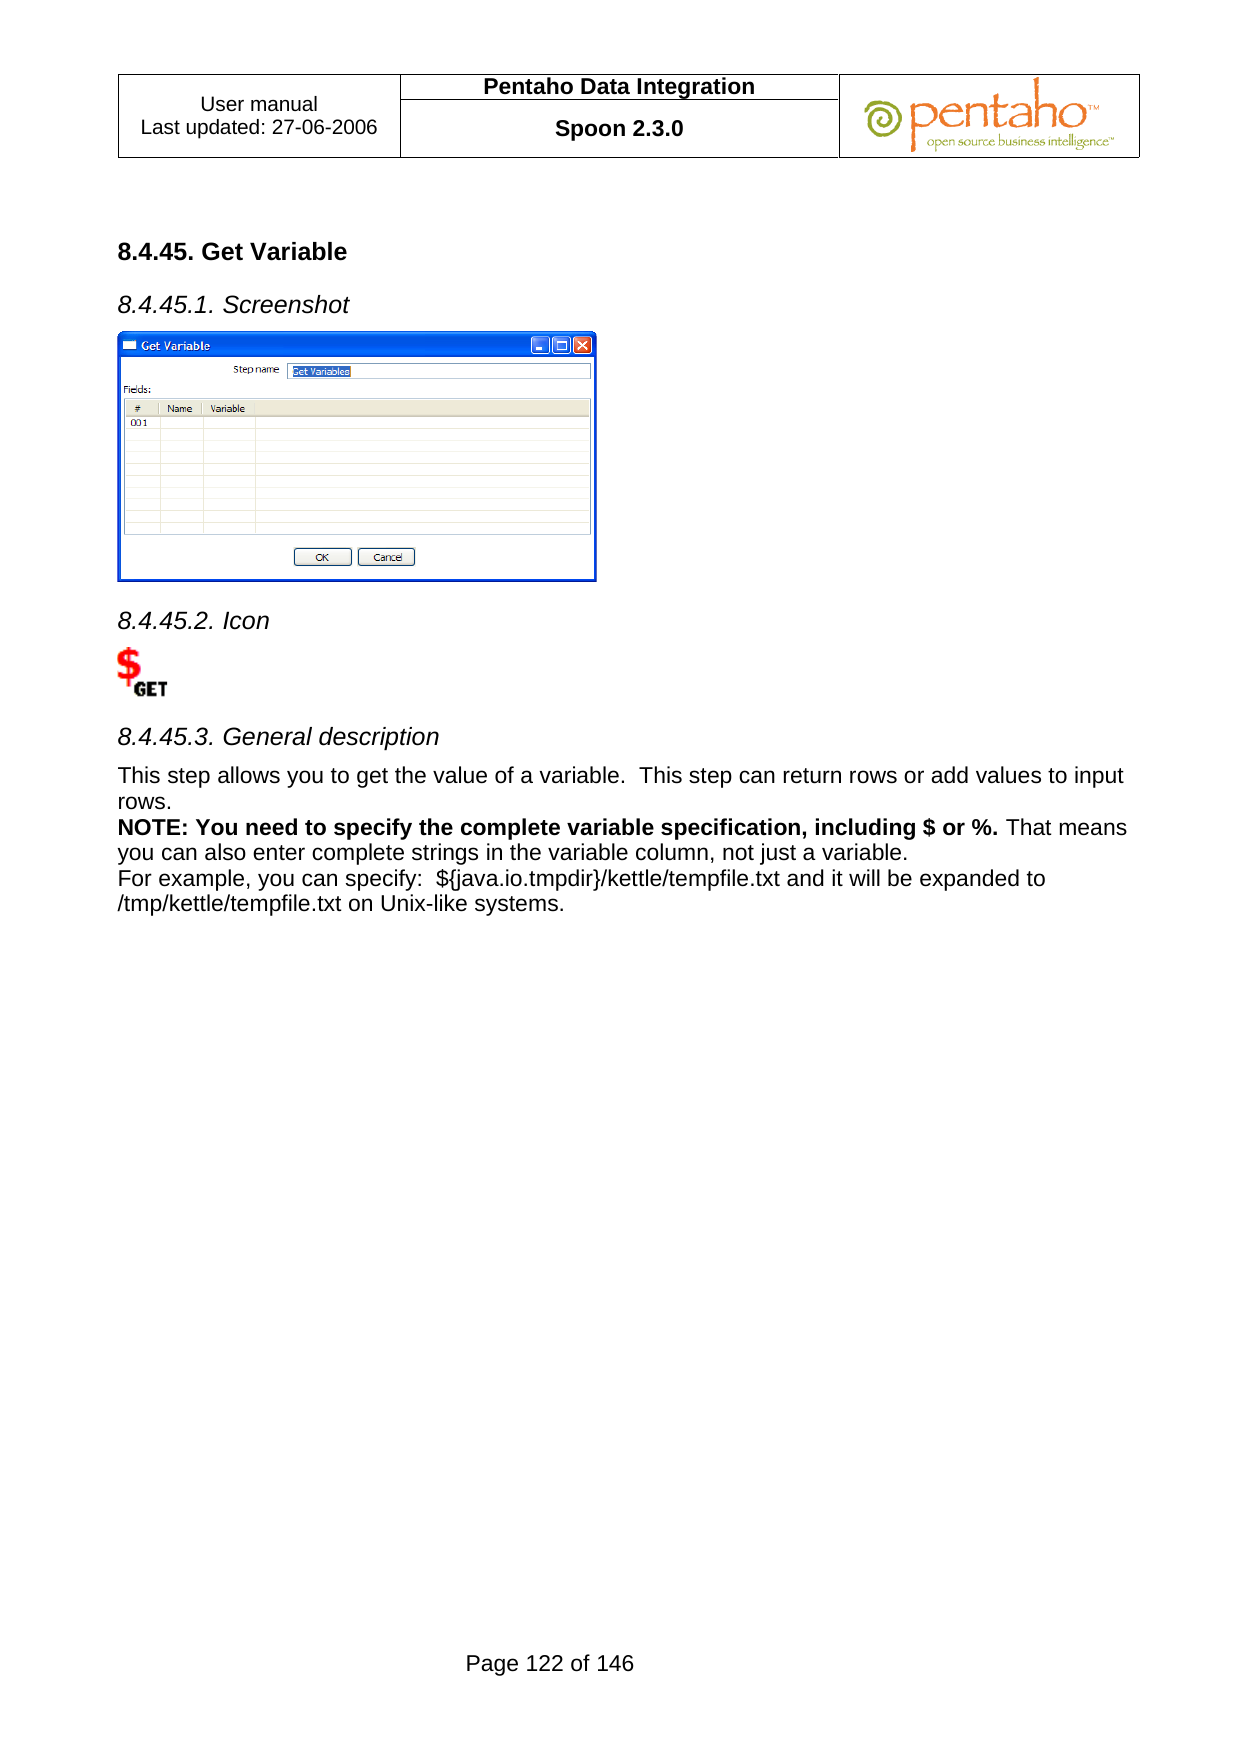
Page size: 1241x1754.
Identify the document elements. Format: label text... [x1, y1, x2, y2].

text For example, you can specify: ${java.io.tmpdir}/kettle/tempfile.txt and it will be expanded to /tmp/kettle/tempfile.txt on Unix-like systems. [117, 865, 1137, 916]
subtitle Screenshot [117, 291, 1137, 319]
text rows. [117, 789, 1137, 814]
subtitle Get Variable [117, 238, 1137, 266]
subtitle Icon [117, 607, 1137, 635]
text This step allows you to get the value of a variable. This step can return rows or add values to input [117, 763, 1137, 789]
picture [117, 647, 168, 698]
subtitle General description [117, 723, 1137, 751]
picture [117, 331, 597, 582]
text NOTE: You need to specify the complete variable specification, including $ or %. That means you can also enter complete strings in the variable column, not just a variable. [117, 814, 1137, 865]
